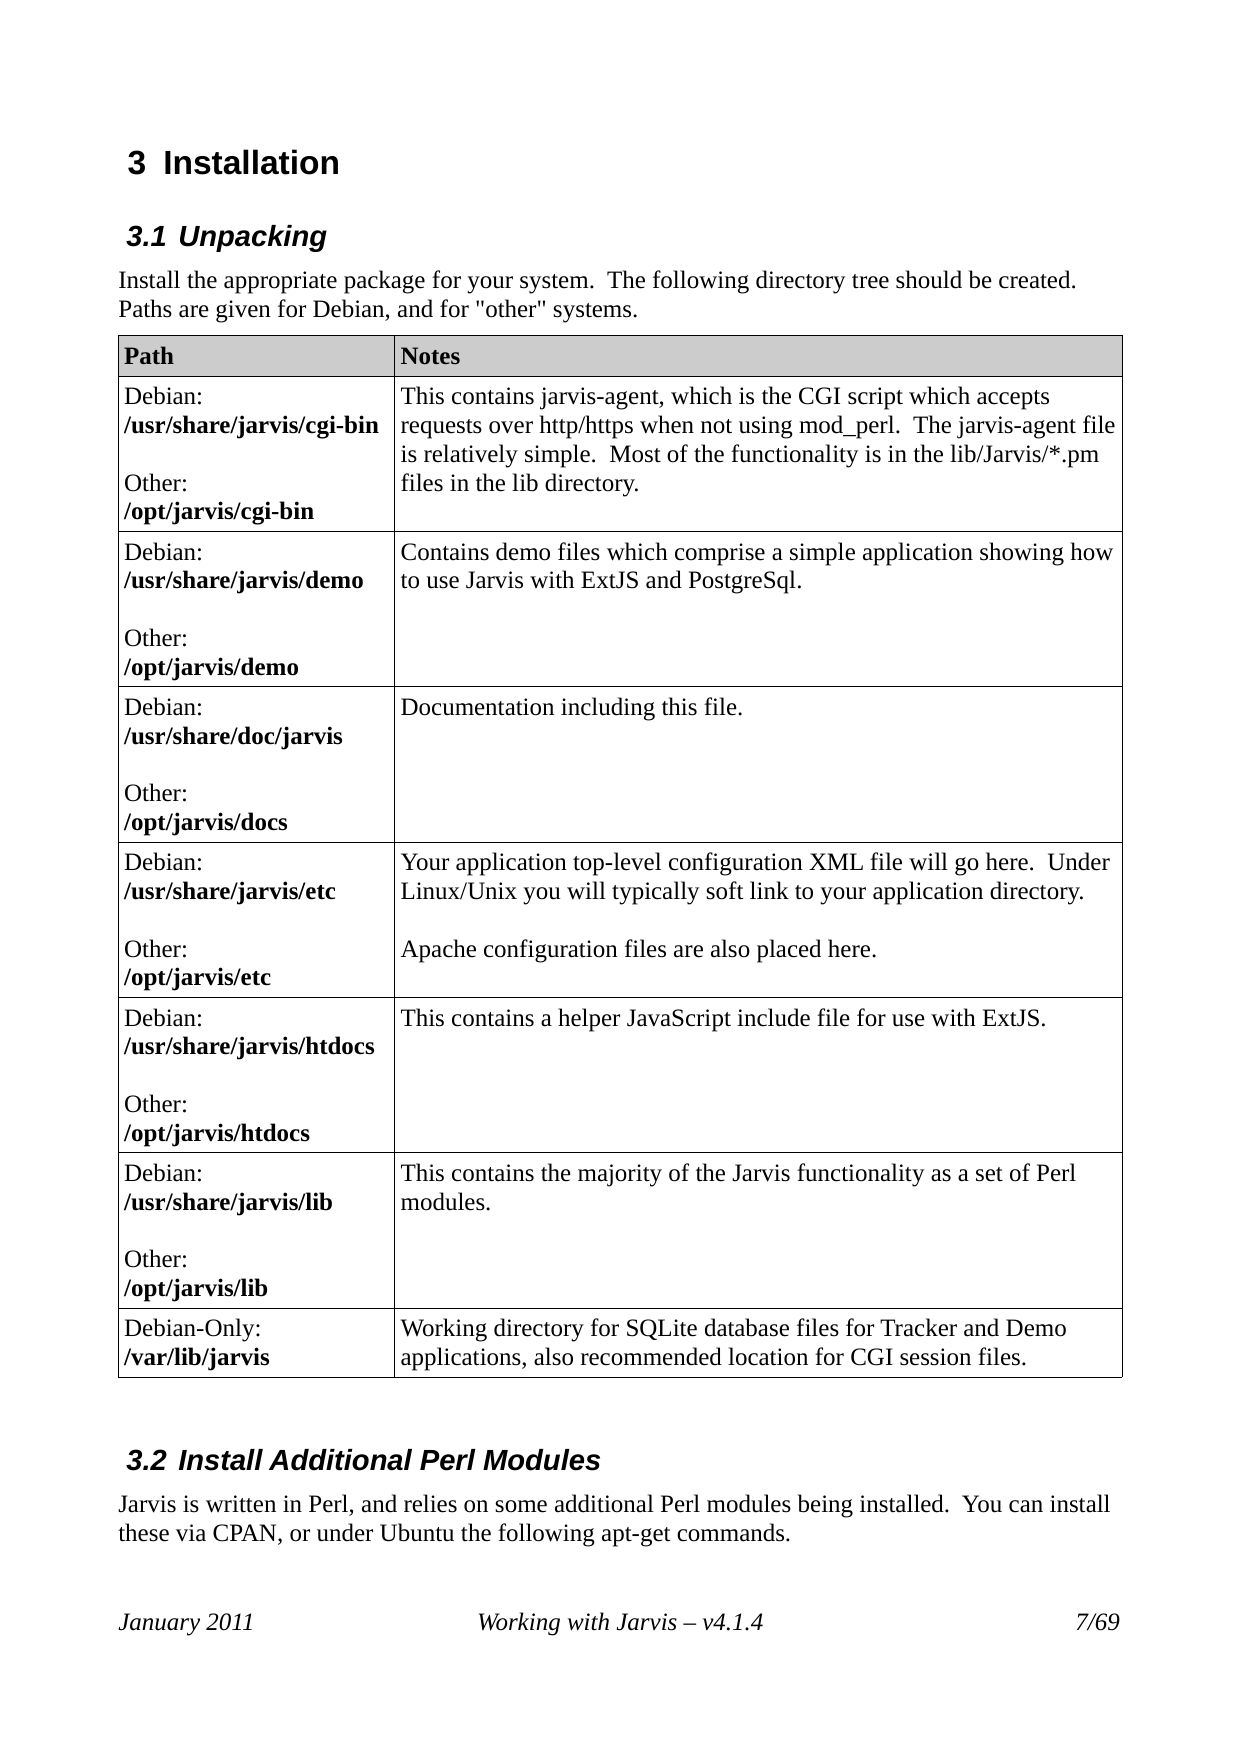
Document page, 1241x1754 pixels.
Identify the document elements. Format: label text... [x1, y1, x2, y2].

table_cell Debian: /usr/share/jarvis/htdocs Other: /opt/jarvis/htdocs [119, 998, 394, 1152]
text Install the appropriate package for your system. The following directory tree should be created. Paths are given for Debian, and for "other" systems. [118, 265, 1122, 323]
subtitle Installation [118, 143, 1122, 182]
table_cell Debian-Only: /var/lib/jarvis [119, 1309, 394, 1377]
text Jarvis is written in Perl, and relies on some additional Perl modules being installed. You can install these via CPAN, or under Ubuntu the following apt-get commands. [118, 1489, 1122, 1546]
table_cell Your application top-level configuration XML file will go here. Under Linux/Unix you will typically soft link to your application directory. Apache configuration files are also placed here. [395, 843, 1122, 997]
table_cell This contains the majority of the Jarvis functionality as a set of Perl modules. [395, 1153, 1122, 1307]
table_cell This contains jarvis-agent, which is the CGI script which accepts requests over http/https when not using mod_perl. The jarvis-agent file is relatively simple. Most of the functionality is in the lib/Jarvis/*.pm files in the lib directory. [395, 377, 1122, 531]
table_header Path [119, 336, 394, 376]
table_cell Debian: /usr/share/jarvis/cgi-bin Other: /opt/jarvis/cgi-bin [119, 377, 394, 531]
table_cell Contains demo files which comprise a simple application showing how to use Jarvis with ExtJS and PostgreSql. [395, 532, 1122, 686]
table_cell Documentation including this file. [395, 687, 1122, 842]
subtitle Install Additional Perl Modules [118, 1443, 1122, 1476]
table_cell Working directory for SQLite database files for Tracker and Demo applications, also recommended location for CGI session files. [395, 1309, 1122, 1377]
table_cell This contains a helper JavaScript include file for use with ExtJS. [395, 998, 1122, 1152]
table_cell Debian: /usr/share/jarvis/etc Other: /opt/jarvis/etc [119, 843, 394, 997]
table_header Notes [395, 336, 1122, 376]
table_cell Debian: /usr/share/jarvis/lib Other: /opt/jarvis/lib [119, 1153, 394, 1307]
table_cell Debian: /usr/share/doc/jarvis Other: /opt/jarvis/docs [119, 687, 394, 842]
subtitle Unpacking [118, 219, 1122, 253]
table_cell Debian: /usr/share/jarvis/demo Other: /opt/jarvis/demo [119, 532, 394, 686]
